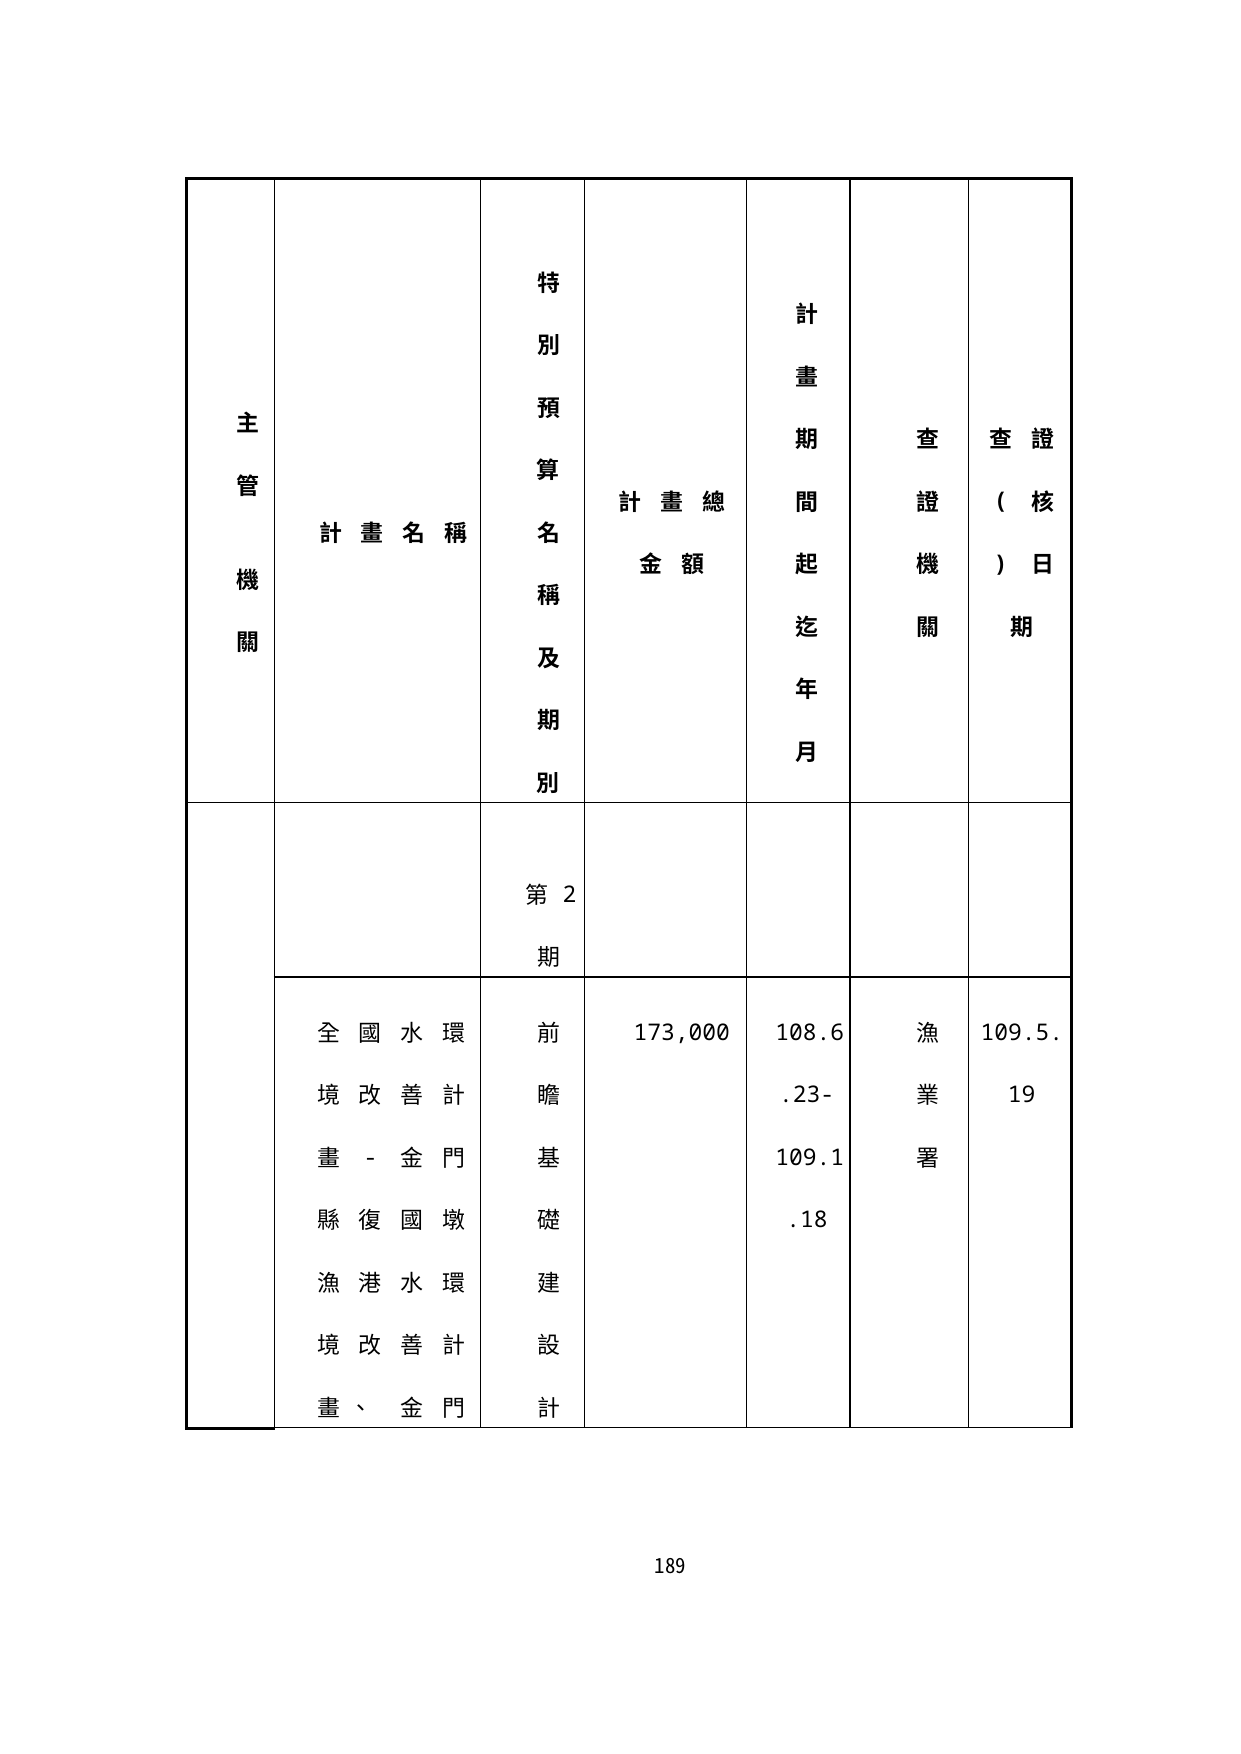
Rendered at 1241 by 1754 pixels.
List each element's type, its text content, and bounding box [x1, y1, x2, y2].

table_header 主管 機關 [188, 180, 274, 802]
table_cell 漁業署 [851, 978, 968, 1427]
table_header 特別預算 名稱及期別 [481, 180, 584, 802]
table_header 查證(核)日期 [969, 180, 1070, 802]
table_cell 108.6.23- 109.1.18 [747, 978, 849, 1427]
table_header 查證機關 [851, 180, 968, 802]
table_cell 全國水環境改善計畫-金門縣復國墩漁港水環境改善計畫、金門 [275, 978, 480, 1427]
table_cell 173,000 [585, 978, 746, 1427]
table_cell [188, 803, 274, 1427]
table_header 計畫總金額 [585, 180, 746, 802]
table_cell 前瞻基礎建設計 [481, 978, 584, 1427]
table_cell [969, 803, 1070, 976]
table_cell 109.5.19 [969, 978, 1070, 1427]
table_cell [585, 803, 746, 976]
table_cell [275, 803, 480, 976]
table_cell 第2期 [481, 803, 584, 976]
table_header 計畫名稱 [275, 180, 480, 802]
table_cell [747, 803, 849, 976]
table_cell [851, 803, 968, 976]
table_header 計畫期間起迄年月 [747, 180, 849, 802]
